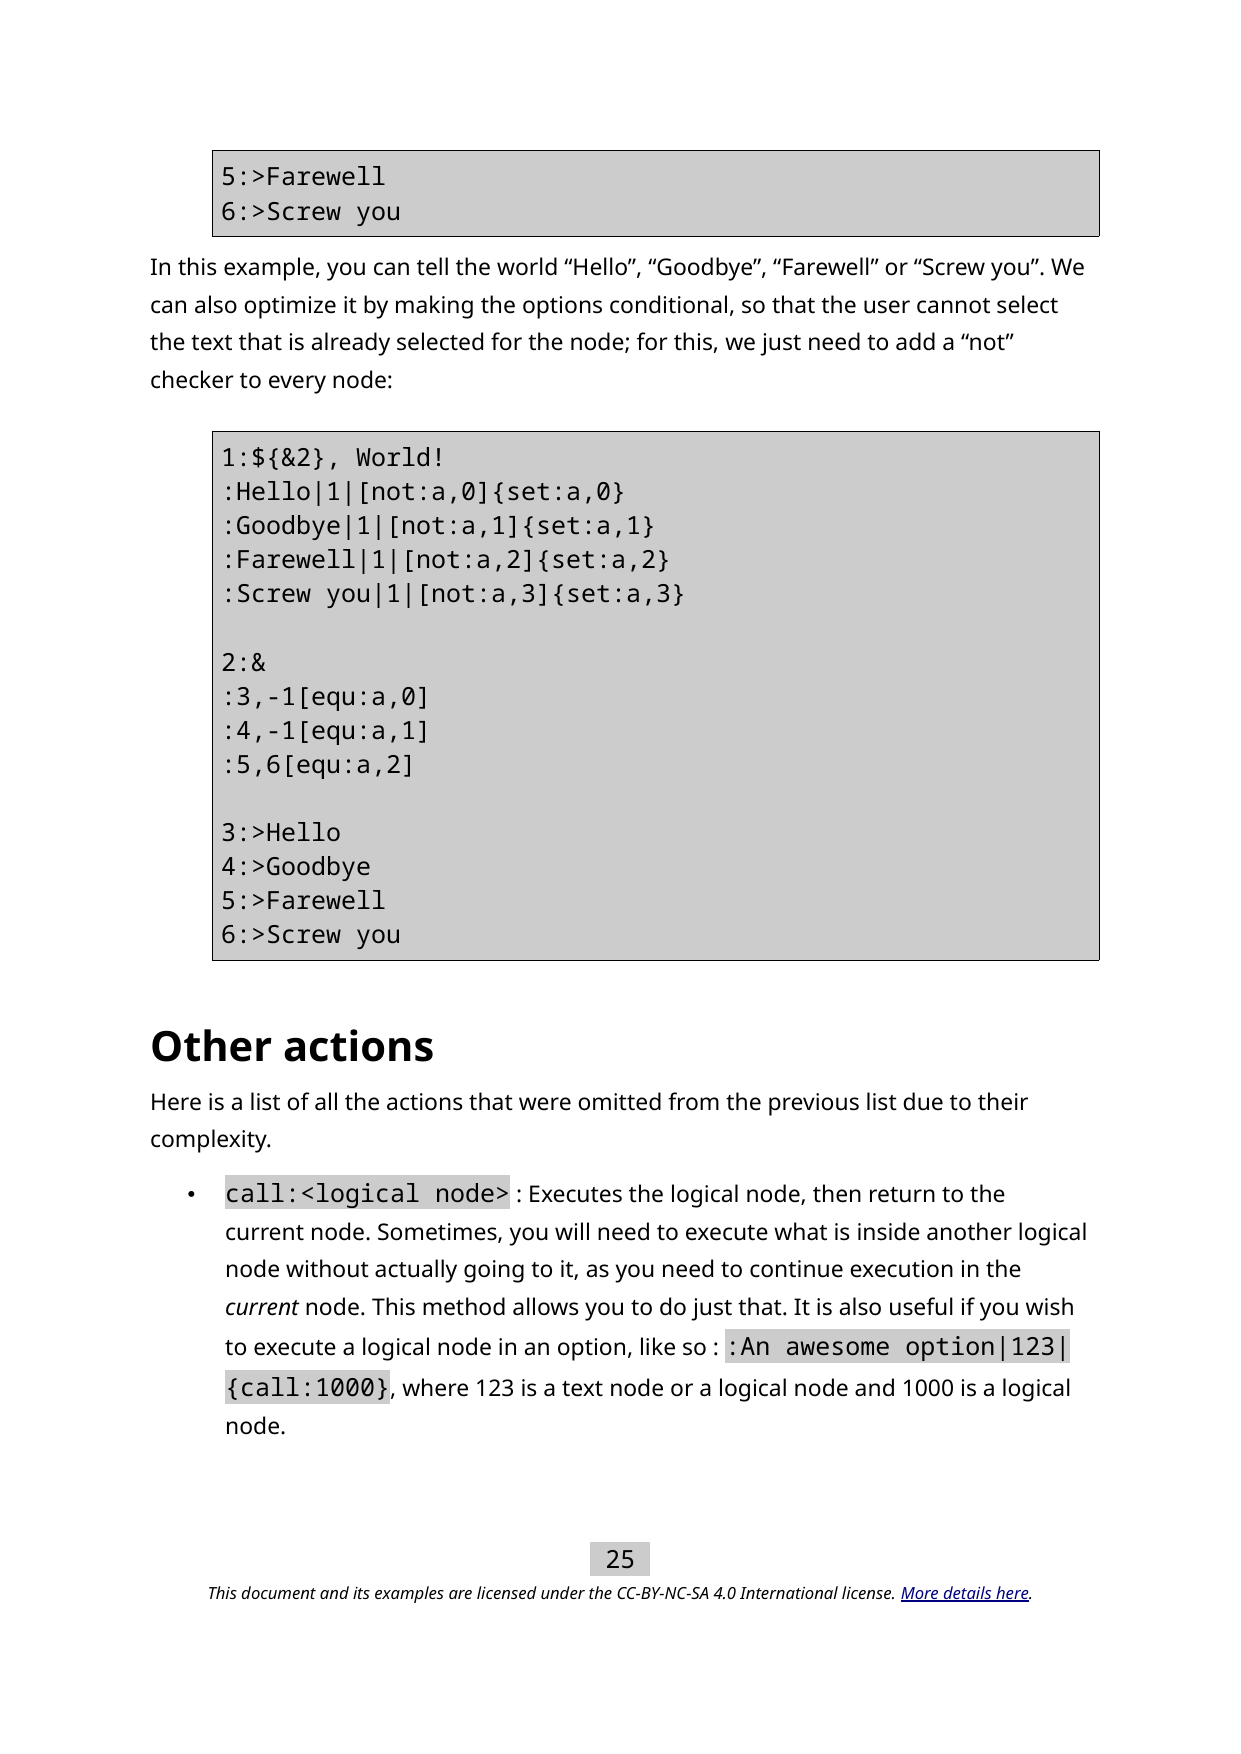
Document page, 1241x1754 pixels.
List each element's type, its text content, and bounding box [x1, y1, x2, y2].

subtitle Other actions [150, 1017, 1090, 1073]
text :Screw you|1|[not:a,3]{set:a,3} [213, 567, 1099, 601]
text 6:>Screw you [213, 908, 1099, 960]
text In this example, you can tell the world “Hello”, “Goodbye”, “Farewell” or “Screw you”. We can also optimize it by making the options conditional, so that the user cannot select the text that is already selected for the node; for this, we just need to add a “not” checker to every node: [150, 251, 1090, 395]
text 1:${&2}, World! [213, 432, 1099, 465]
text :Farewell|1|[not:a,2]{set:a,2} [213, 533, 1099, 567]
list call:<logical node> : Executes the logical node, then return to the current node. Sometimes, you will need to execute what is inside another logical node without actually going to it, as you need to continue execution in the current node. This method allows you to do just that. It is also useful if you wish to execute a logical node in an option, like so : :An awesome option|123|{call:1000}, where 123 is a text node or a logical node and 1000 is a logical node. [187, 1175, 1090, 1441]
text 6:>Screw you [213, 184, 1099, 236]
text 3:>Hello [213, 806, 1099, 839]
text 2:& [213, 635, 1099, 669]
text 4:>Goodbye [213, 839, 1099, 874]
text Here is a list of all the actions that were omitted from the previous list due to their complexity. [150, 1086, 1090, 1154]
text :Goodbye|1|[not:a,1]{set:a,1} [213, 499, 1099, 533]
text 5:>Farewell [213, 151, 1099, 184]
text :3,-1[equ:a,0] [213, 669, 1099, 703]
text 5:>Farewell [213, 874, 1099, 908]
text :5,6[equ:a,2] [213, 737, 1099, 771]
text :Hello|1|[not:a,0]{set:a,0} [213, 465, 1099, 499]
text :4,-1[equ:a,1] [213, 703, 1099, 737]
